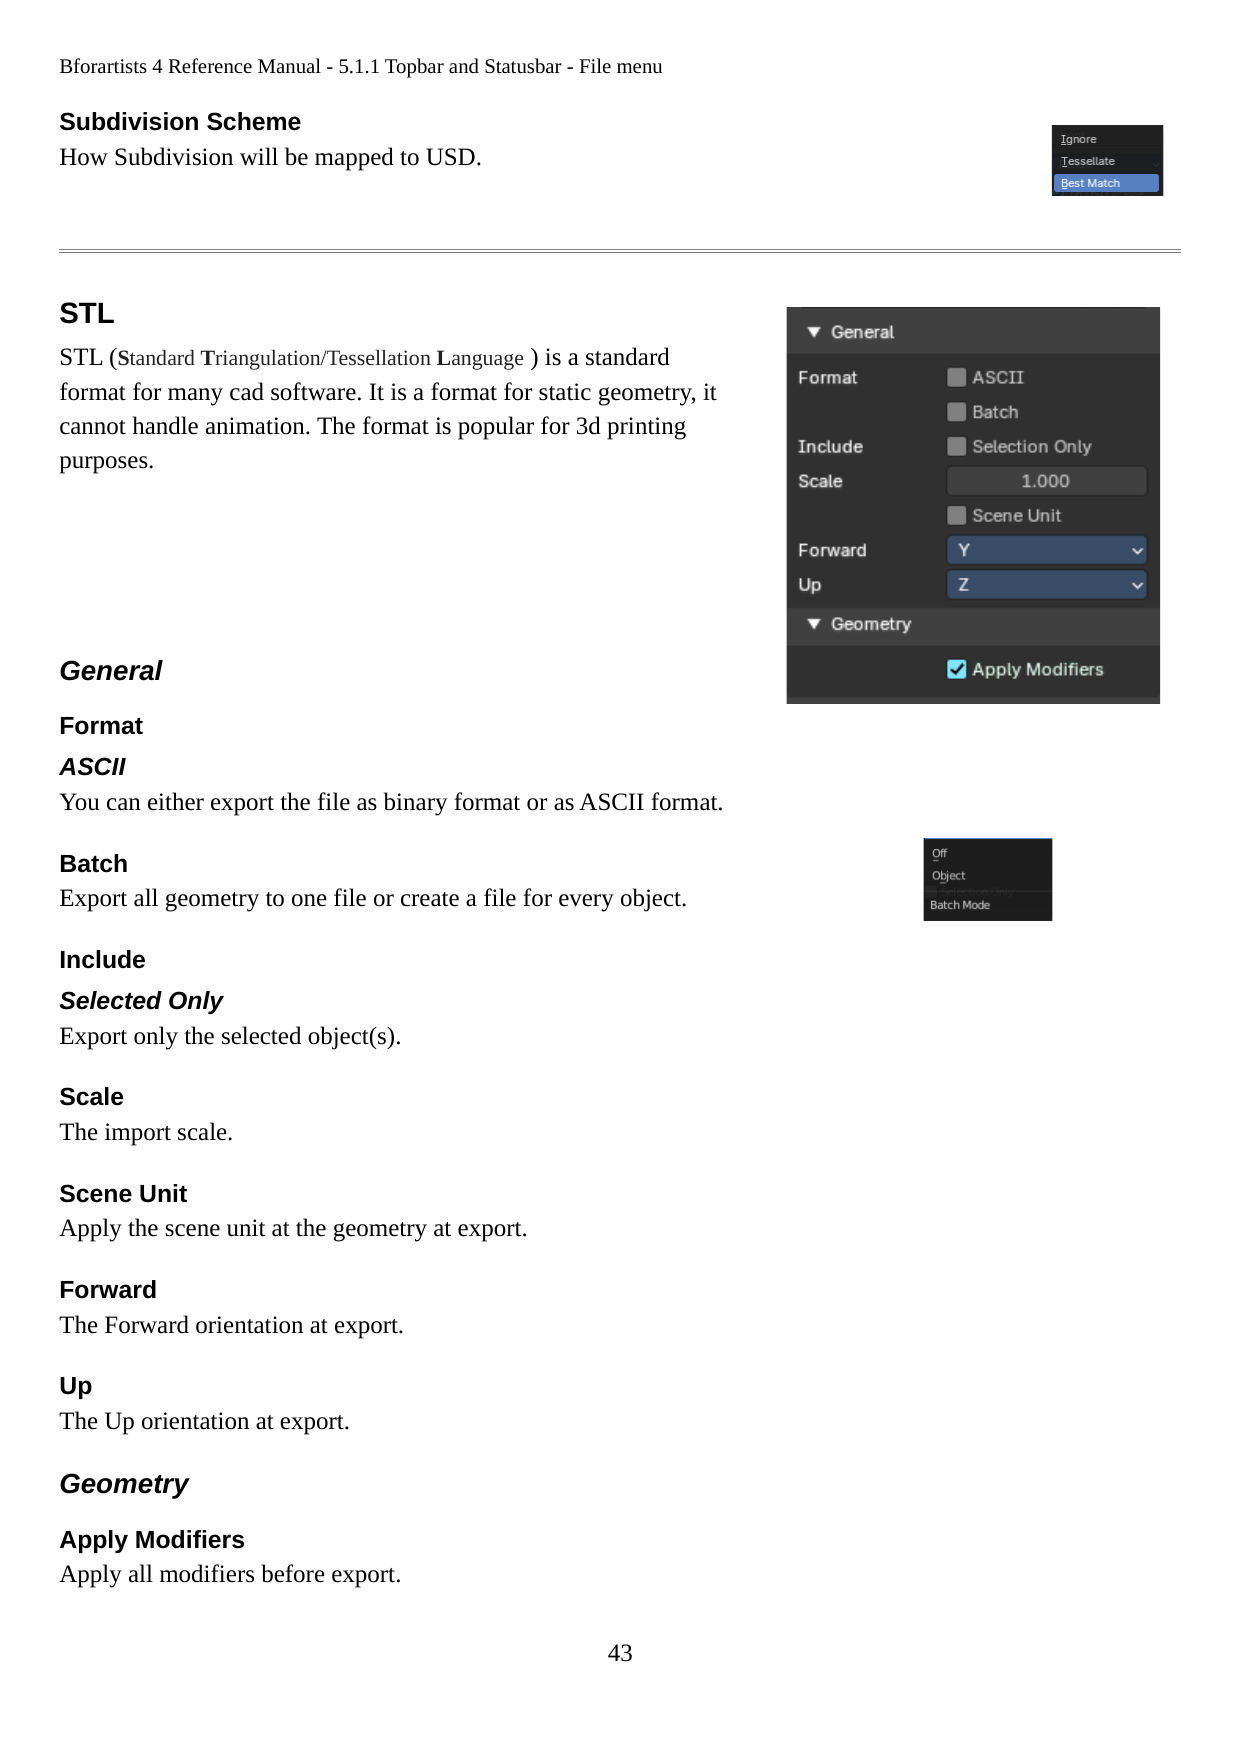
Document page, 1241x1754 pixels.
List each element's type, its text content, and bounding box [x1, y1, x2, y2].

text The Up orientation at export. [59, 1406, 1181, 1435]
subtitle General [59, 654, 786, 686]
subtitle STL [59, 296, 1181, 330]
subtitle Apply Modifiers [59, 1525, 1181, 1553]
text STL (Standard Triangulation/Tessellation Language ) is a standard format for many cad software. It is a format for static geometry, it cannot handle animation. The format is popular for 3d printing purposes. [59, 342, 786, 474]
text The import scale. [59, 1117, 1181, 1146]
subtitle Forward [59, 1275, 1181, 1304]
text Apply the scene unit at the geometry at export. [59, 1213, 1181, 1242]
subtitle Geometry [59, 1468, 1181, 1500]
subtitle Scale [59, 1082, 1181, 1111]
subtitle ASCII [59, 752, 1181, 781]
subtitle Up [59, 1371, 1181, 1400]
picture [923, 838, 1053, 921]
subtitle [1160, 654, 1181, 686]
text How Subdivision will be mapped to USD. [59, 142, 1051, 171]
text You can either export the file as binary format or as ASCII format. [59, 787, 1181, 816]
text Export all geometry to one file or create a file for every object. [59, 883, 923, 912]
text The Forward orientation at export. [59, 1310, 1181, 1339]
subtitle Selected Only [59, 986, 1181, 1014]
text Apply all modifiers before export. [59, 1559, 1181, 1588]
picture [1051, 125, 1164, 196]
subtitle Include [59, 945, 1181, 973]
text [1053, 883, 1181, 912]
subtitle Subdivision Scheme [59, 107, 1181, 136]
subtitle Format [59, 711, 1181, 740]
picture [786, 307, 1160, 704]
text Export only the selected object(s). [59, 1021, 1181, 1049]
subtitle Scene Unit [59, 1179, 1181, 1207]
subtitle [1053, 849, 1181, 877]
subtitle Batch [59, 849, 923, 877]
